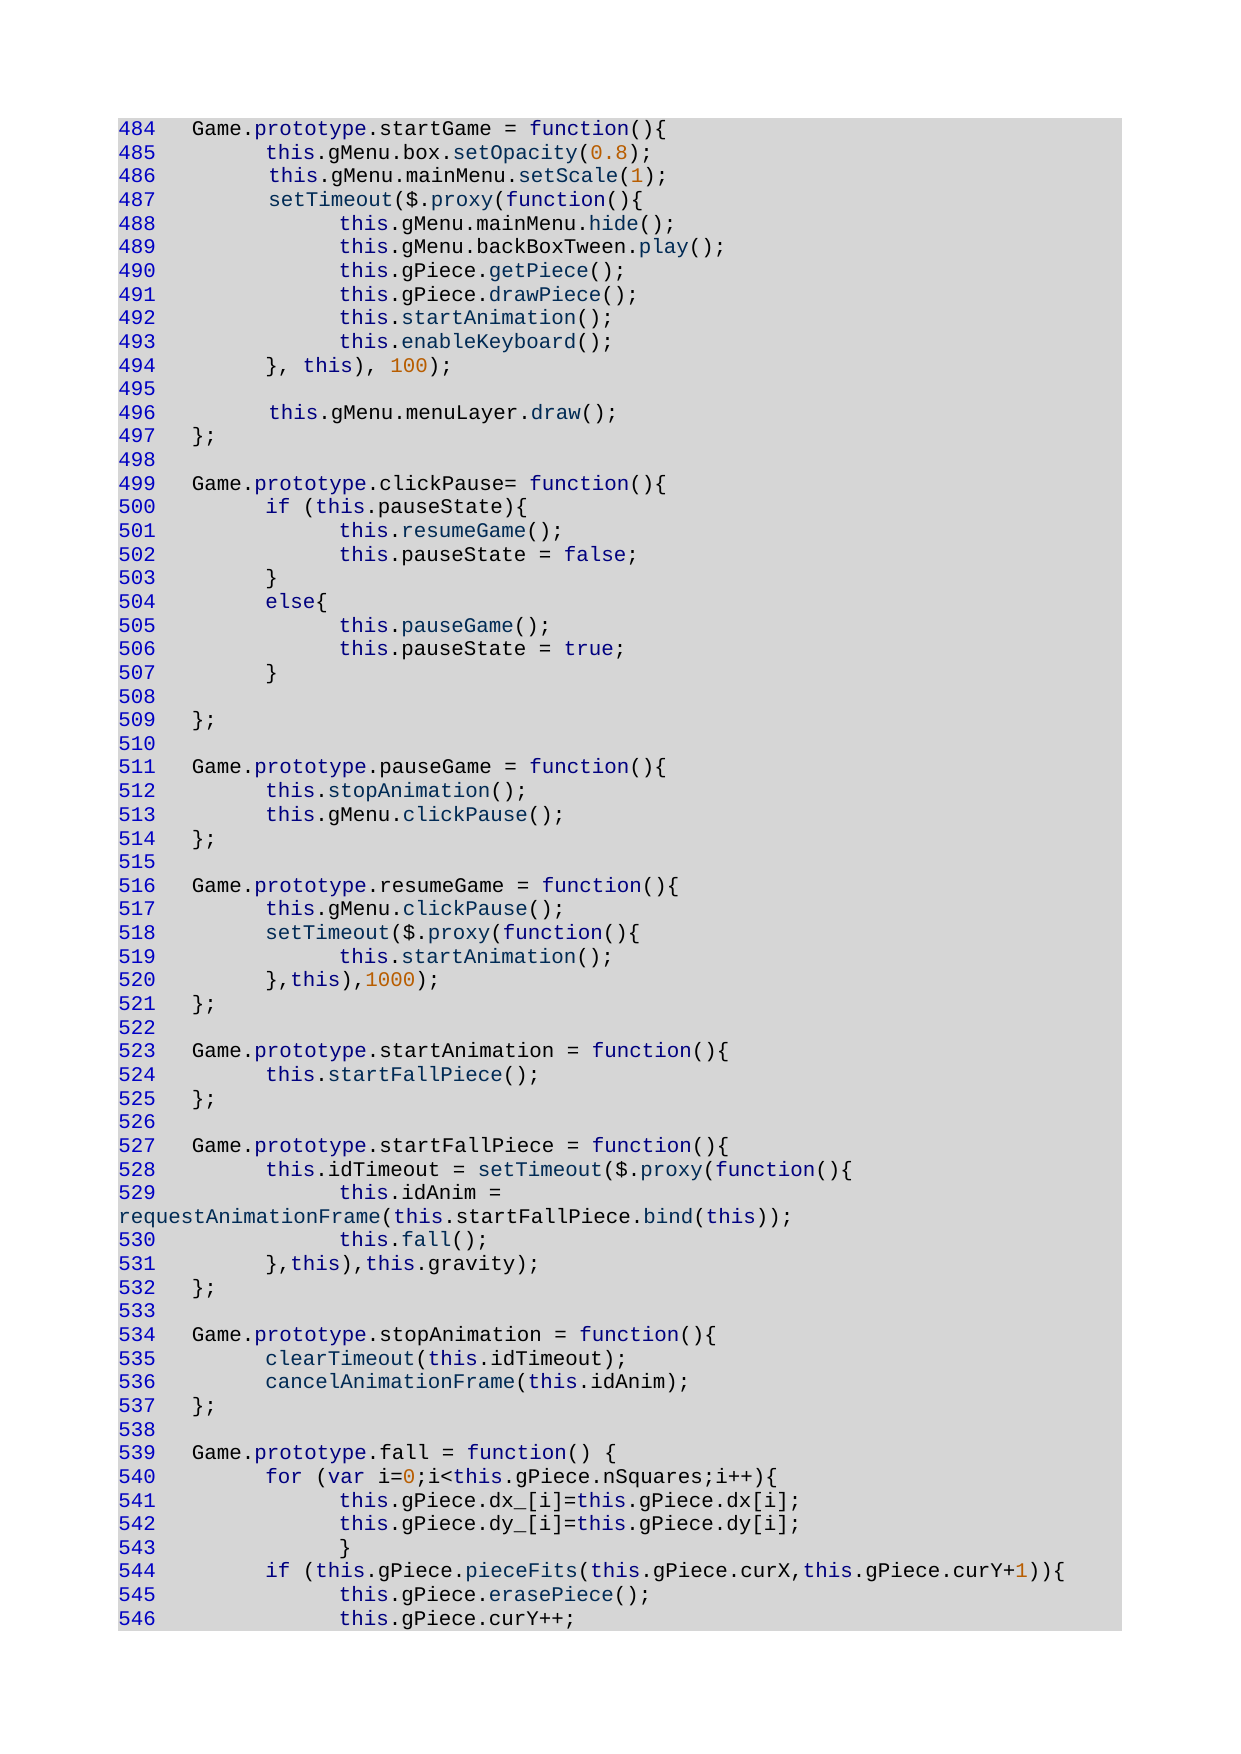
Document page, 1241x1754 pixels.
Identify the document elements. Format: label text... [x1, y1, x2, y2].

text 493 this.enableKeyboard(); [118, 331, 1122, 354]
text 509 }; [118, 709, 1122, 733]
text 539 Game.prototype.fall = function() { [118, 1442, 1122, 1466]
text 533 [118, 1300, 1122, 1324]
text 489 this.gMenu.backBoxTween.play(); [118, 236, 1122, 260]
text 514 }; [118, 827, 1122, 851]
text 500 if (this.pauseState){ [118, 496, 1122, 520]
text 494 }, this), 100); [118, 354, 1122, 378]
text 544 if (this.gPiece.pieceFits(this.gPiece.curX,this.gPiece.curY+1)){ [118, 1561, 1122, 1584]
text 502 this.pauseState = false; [118, 544, 1122, 567]
text 516 Game.prototype.resumeGame = function(){ [118, 875, 1122, 898]
text 501 this.resumeGame(); [118, 520, 1122, 544]
text 530 this.fall(); [118, 1229, 1122, 1253]
text 505 this.pauseGame(); [118, 615, 1122, 638]
text 537 }; [118, 1395, 1122, 1419]
text 528 this.idTimeout = setTimeout($.proxy(function(){ [118, 1158, 1122, 1182]
text 507 } [118, 662, 1122, 686]
text 529 this.idAnim = requestAnimationFrame(this.startFallPiece.bind(this)); [118, 1182, 1122, 1229]
text 491 this.gPiece.drawPiece(); [118, 284, 1122, 307]
text 517 this.gMenu.clickPause(); [118, 898, 1122, 922]
text 504 else{ [118, 591, 1122, 615]
text 542 this.gPiece.dy_[i]=this.gPiece.dy[i]; [118, 1513, 1122, 1537]
text 527 Game.prototype.startFallPiece = function(){ [118, 1135, 1122, 1158]
text 541 this.gPiece.dx_[i]=this.gPiece.dx[i]; [118, 1489, 1122, 1513]
text 534 Game.prototype.stopAnimation = function(){ [118, 1324, 1122, 1348]
text 515 [118, 851, 1122, 875]
text 496 this.gMenu.menuLayer.draw(); [118, 402, 1122, 426]
text 488 this.gMenu.mainMenu.hide(); [118, 213, 1122, 236]
text 523 Game.prototype.startAnimation = function(){ [118, 1040, 1122, 1064]
text 520 },this),1000); [118, 969, 1122, 993]
text 499 Game.prototype.clickPause= function(){ [118, 473, 1122, 496]
text 495 [118, 378, 1122, 402]
text 503 } [118, 567, 1122, 591]
text 519 this.startAnimation(); [118, 946, 1122, 969]
text 506 this.pauseState = true; [118, 638, 1122, 662]
text 535 clearTimeout(this.idTimeout); [118, 1348, 1122, 1371]
text 497 }; [118, 426, 1122, 449]
text 485 this.gMenu.box.setOpacity(0.8); [118, 142, 1122, 165]
text 538 [118, 1419, 1122, 1442]
text 522 [118, 1017, 1122, 1040]
text 492 this.startAnimation(); [118, 307, 1122, 331]
text 543 } [118, 1537, 1122, 1561]
text 536 cancelAnimationFrame(this.idAnim); [118, 1371, 1122, 1395]
text 545 this.gPiece.erasePiece(); [118, 1584, 1122, 1608]
text 532 }; [118, 1277, 1122, 1300]
text 531 },this),this.gravity); [118, 1253, 1122, 1277]
text 513 this.gMenu.clickPause(); [118, 804, 1122, 827]
text 484 Game.prototype.startGame = function(){ [118, 118, 1122, 142]
text 526 [118, 1111, 1122, 1135]
text 511 Game.prototype.pauseGame = function(){ [118, 757, 1122, 780]
text 521 }; [118, 993, 1122, 1017]
text 512 this.stopAnimation(); [118, 780, 1122, 804]
text 540 for (var i=0;i<this.gPiece.nSquares;i++){ [118, 1466, 1122, 1489]
text 510 [118, 733, 1122, 757]
text 498 [118, 449, 1122, 473]
text 490 this.gPiece.getPiece(); [118, 260, 1122, 284]
text 486 this.gMenu.mainMenu.setScale(1); [118, 165, 1122, 189]
text 546 this.gPiece.curY++; [118, 1608, 1122, 1631]
text 487 setTimeout($.proxy(function(){ [118, 189, 1122, 213]
text 508 [118, 686, 1122, 709]
text 524 this.startFallPiece(); [118, 1064, 1122, 1088]
text 525 }; [118, 1088, 1122, 1111]
text 518 setTimeout($.proxy(function(){ [118, 922, 1122, 946]
